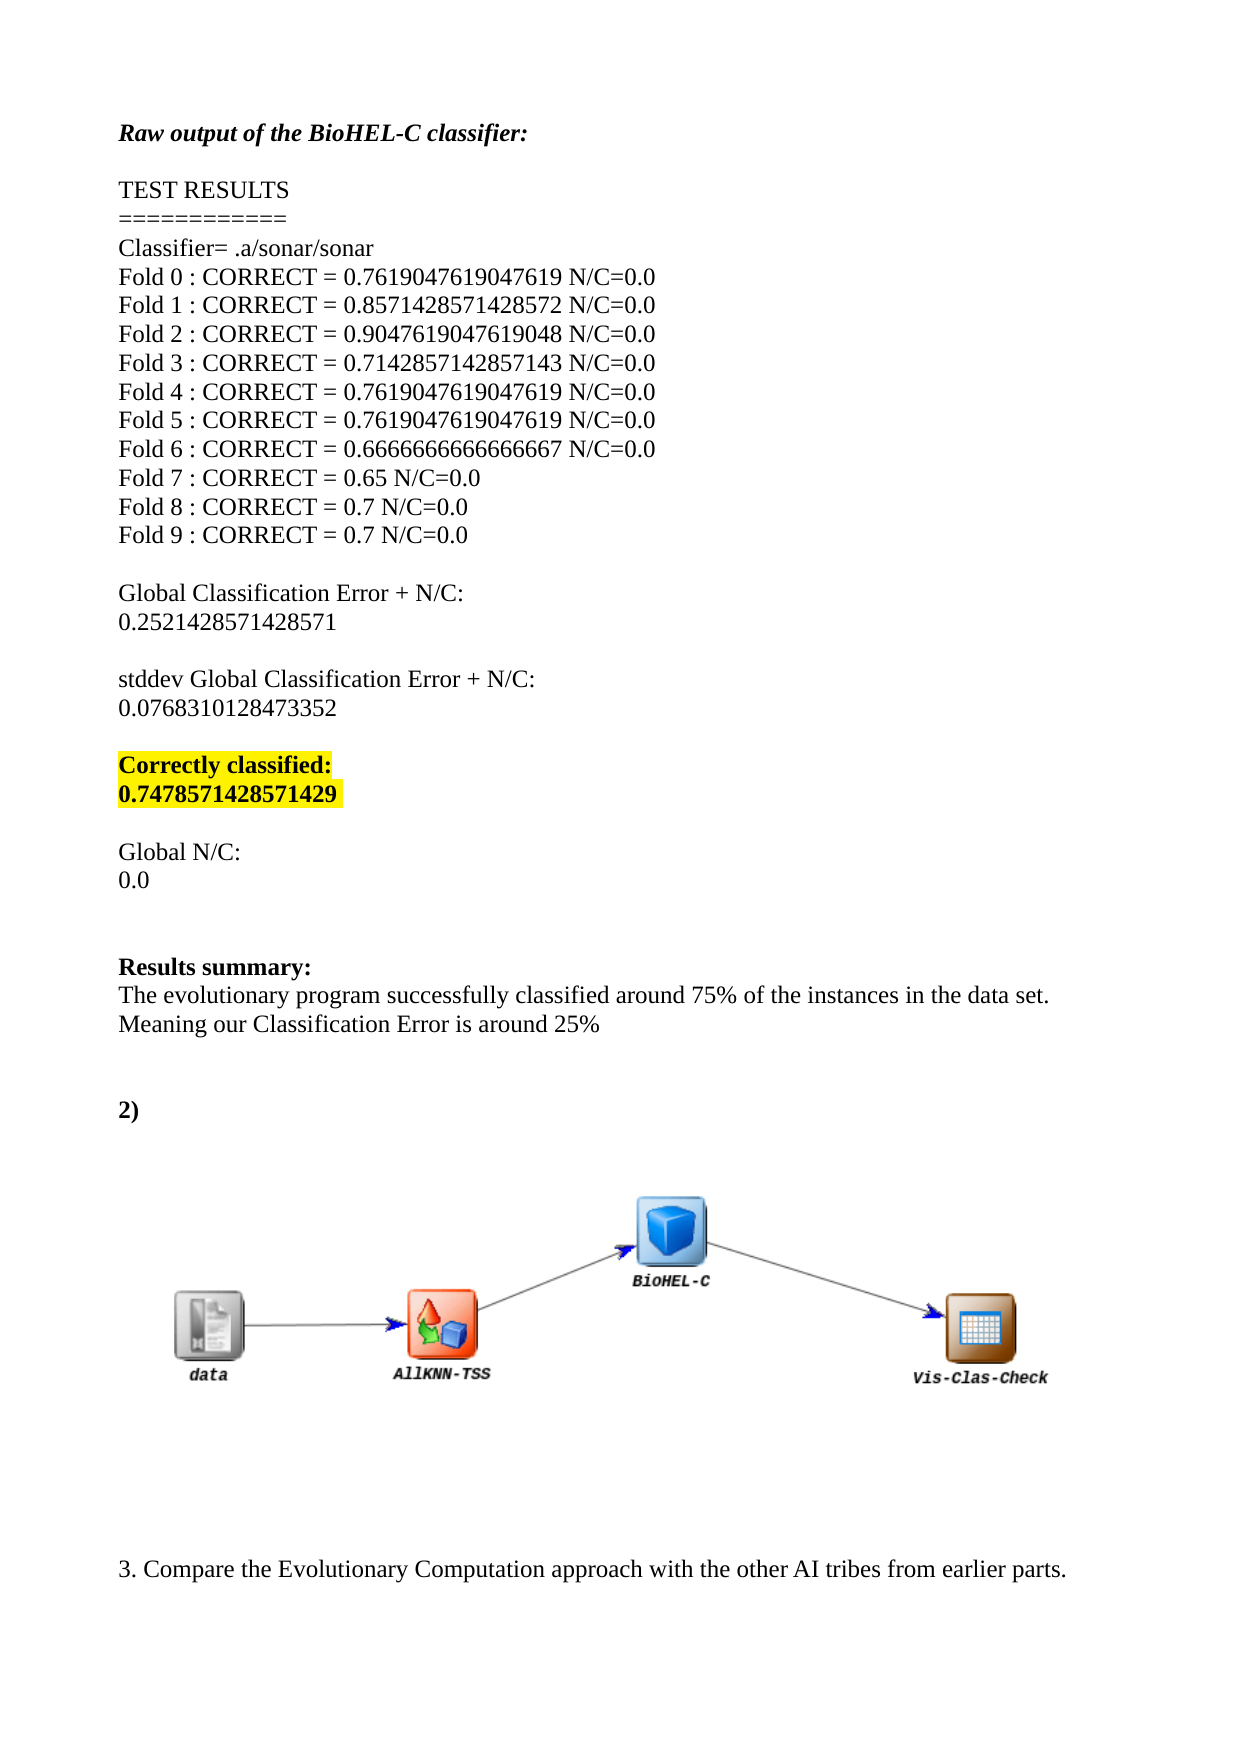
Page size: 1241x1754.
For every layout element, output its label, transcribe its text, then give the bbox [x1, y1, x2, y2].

text Fold 5 : CORRECT = 0.7619047619047619 N/C=0.0 [118, 406, 1122, 434]
text Fold 2 : CORRECT = 0.9047619047619048 N/C=0.0 [118, 319, 1122, 348]
text Results summary: [118, 952, 1122, 981]
text TEST RESULTS [118, 176, 1122, 204]
text stddev Global Classification Error + N/C: [118, 664, 1122, 693]
text 0.7478571428571429 [118, 779, 1122, 808]
text Fold 7 : CORRECT = 0.65 N/C=0.0 [118, 463, 1122, 492]
text 3. Compare the Evolutionary Computation approach with the other AI tribes from earlier parts. [118, 1554, 1122, 1582]
text Fold 4 : CORRECT = 0.7619047619047619 N/C=0.0 [118, 377, 1122, 406]
text Classifier= .a/sonar/sonar [118, 233, 1122, 262]
text Fold 0 : CORRECT = 0.7619047619047619 N/C=0.0 [118, 262, 1122, 291]
text The evolutionary program successfully classified around 75% of the instances in the data set. Meaning our Classification Error is around 25% [118, 981, 1122, 1038]
text 0.0 [118, 866, 1122, 894]
text Raw output of the BioHEL-C classifier: [118, 118, 1122, 147]
picture [115, 1141, 1120, 1497]
text 2) [118, 1096, 1122, 1124]
text Correctly classified: [118, 751, 1122, 779]
text 0.0768310128473352 [118, 693, 1122, 722]
text Fold 8 : CORRECT = 0.7 N/C=0.0 [118, 492, 1122, 521]
text Global Classification Error + N/C: [118, 578, 1122, 607]
text Fold 1 : CORRECT = 0.8571428571428572 N/C=0.0 [118, 291, 1122, 319]
text Global N/C: [118, 837, 1122, 866]
text ============ [118, 204, 1122, 233]
text 0.2521428571428571 [118, 607, 1122, 636]
text Fold 6 : CORRECT = 0.6666666666666667 N/C=0.0 [118, 434, 1122, 463]
text Fold 3 : CORRECT = 0.7142857142857143 N/C=0.0 [118, 348, 1122, 377]
text Fold 9 : CORRECT = 0.7 N/C=0.0 [118, 521, 1122, 549]
